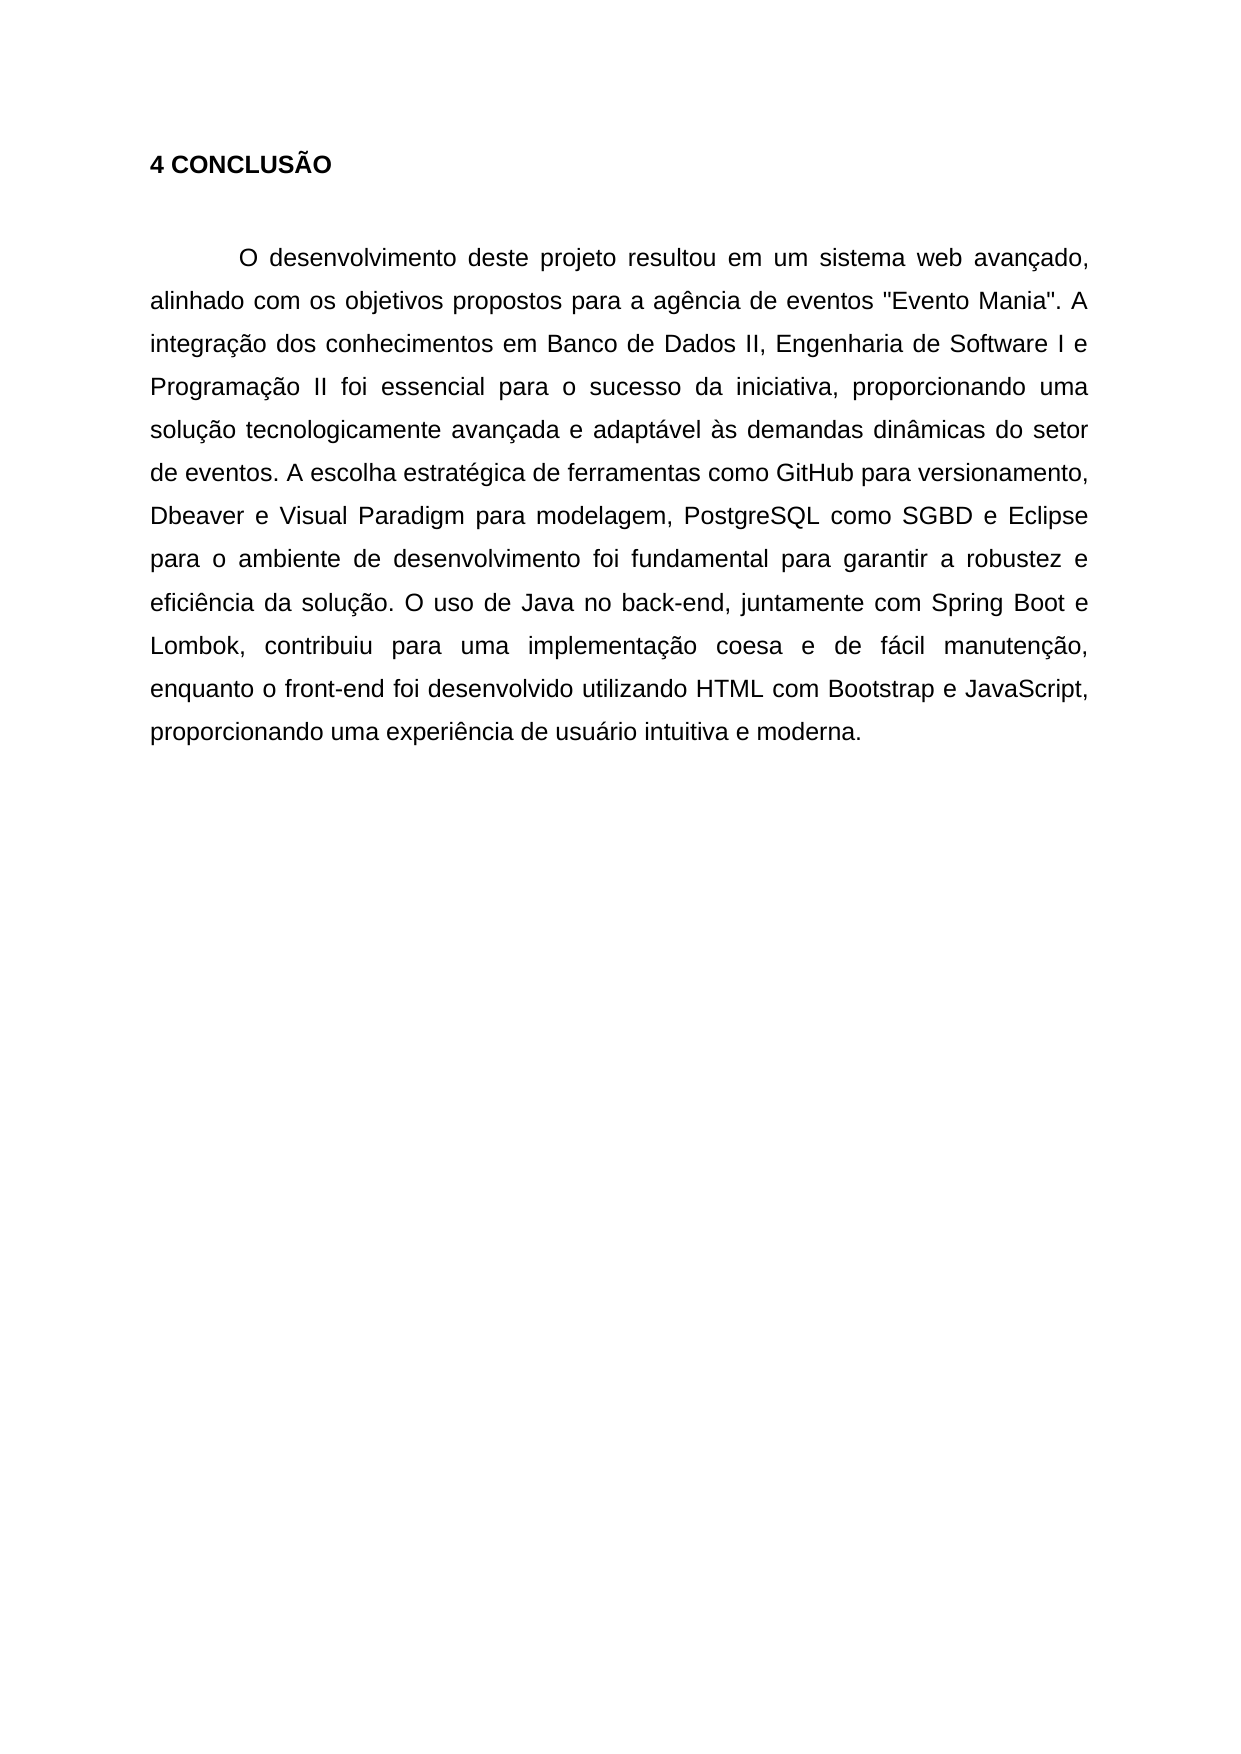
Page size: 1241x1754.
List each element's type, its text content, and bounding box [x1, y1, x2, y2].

text O desenvolvimento deste projeto resultou em um sistema web avançado, alinhado com os objetivos propostos para a agência de eventos "Evento Mania". A integração dos conhecimentos em Banco de Dados II, Engenharia de Software I e Programação II foi essencial para o sucesso da iniciativa, proporcionando uma solução tecnologicamente avançada e adaptável às demandas dinâmicas do setor de eventos. A escolha estratégica de ferramentas como GitHub para versionamento, Dbeaver e Visual Paradigm para modelagem, PostgreSQL como SGBD e Eclipse para o ambiente de desenvolvimento foi fundamental para garantir a robustez e eficiência da solução. O uso de Java no back-end, juntamente com Spring Boot e Lombok, contribuiu para uma implementação coesa e de fácil manutenção, enquanto o front-end foi desenvolvido utilizando HTML com Bootstrap e JavaScript, proporcionando uma experiência de usuário intuitiva e moderna. [150, 242, 1090, 746]
title 4 CONCLUSÃO [150, 150, 1090, 179]
